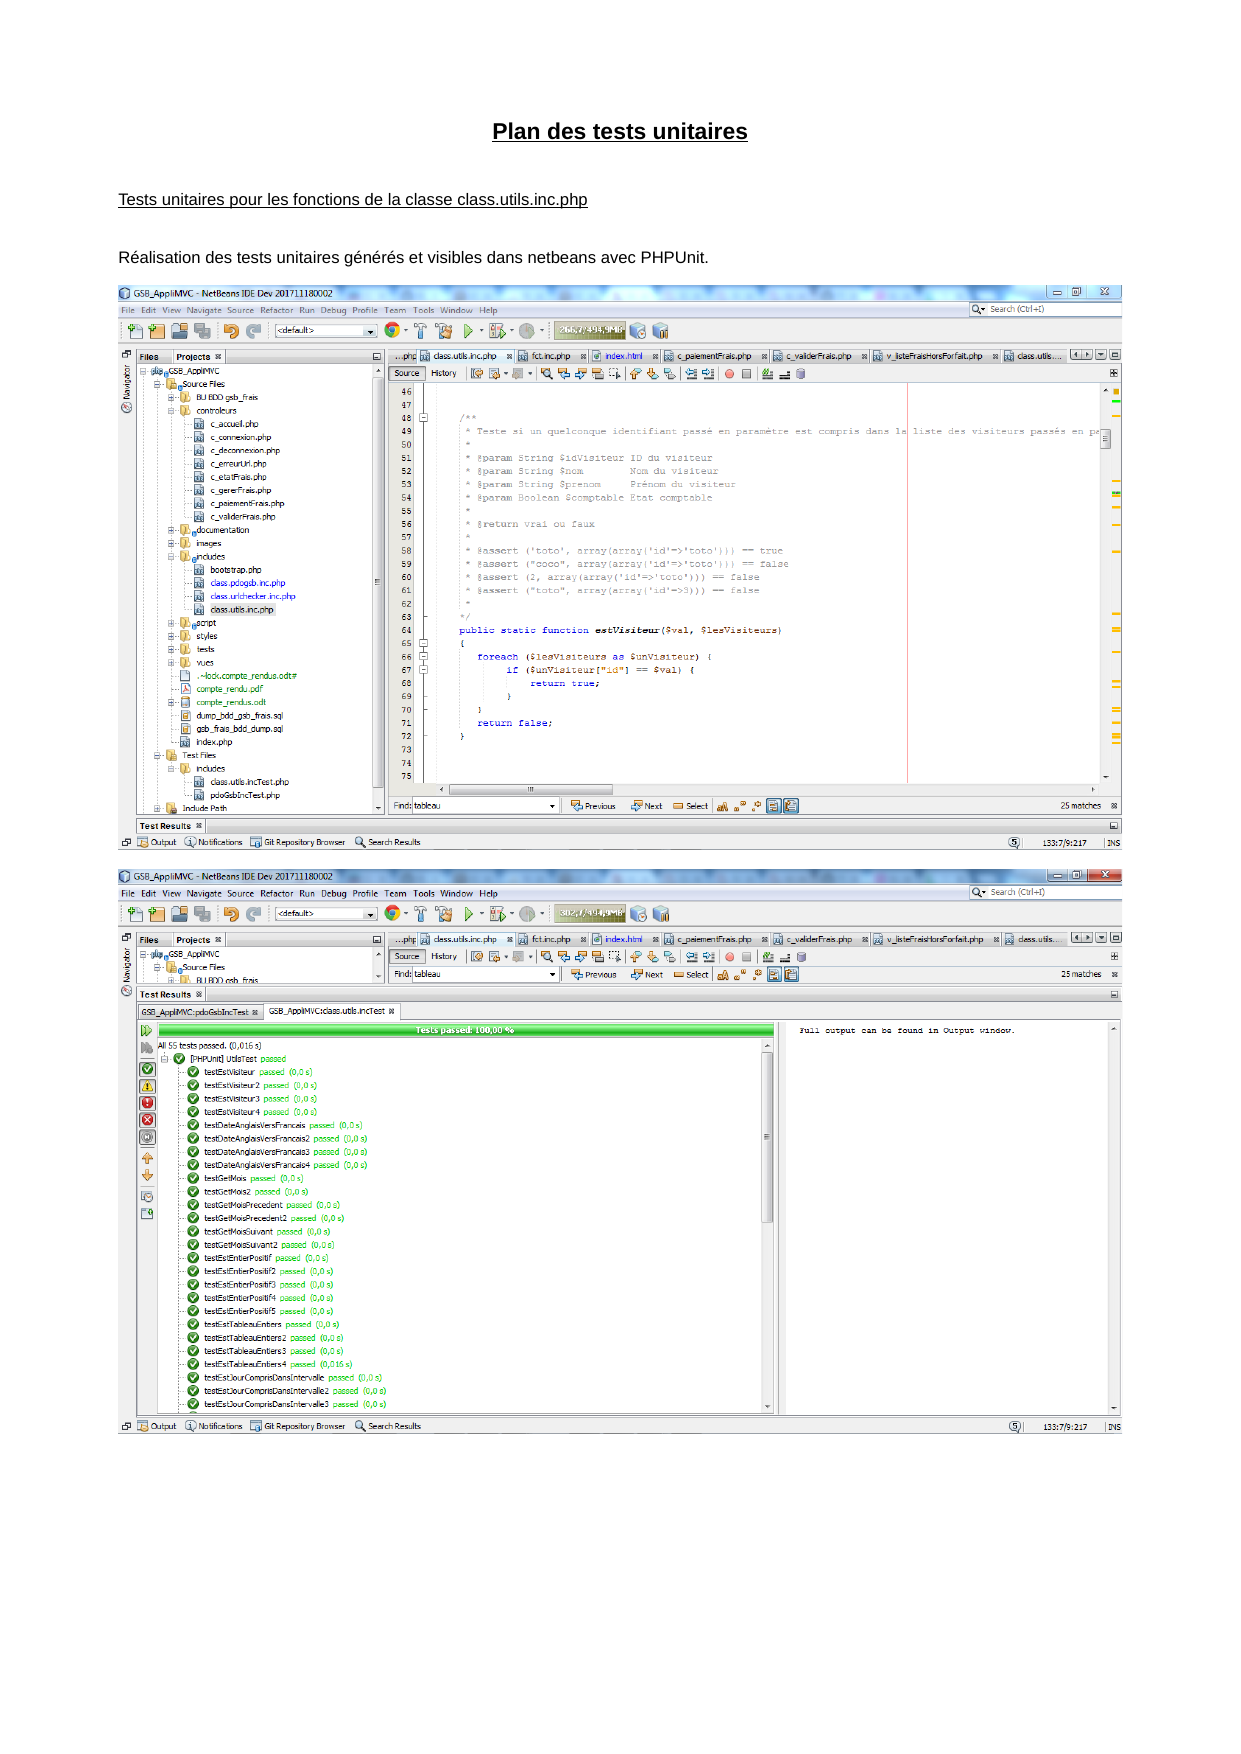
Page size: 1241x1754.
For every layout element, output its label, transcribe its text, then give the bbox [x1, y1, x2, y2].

picture [118, 285, 1123, 850]
text Tests unitaires pour les fonctions de la classe class.utils.inc.php [118, 190, 1122, 209]
subtitle Plan des tests unitaires [118, 118, 1122, 144]
picture [118, 869, 1123, 1434]
text Réalisation des tests unitaires générés et visibles dans netbeans avec PHPUnit. [118, 247, 1122, 267]
